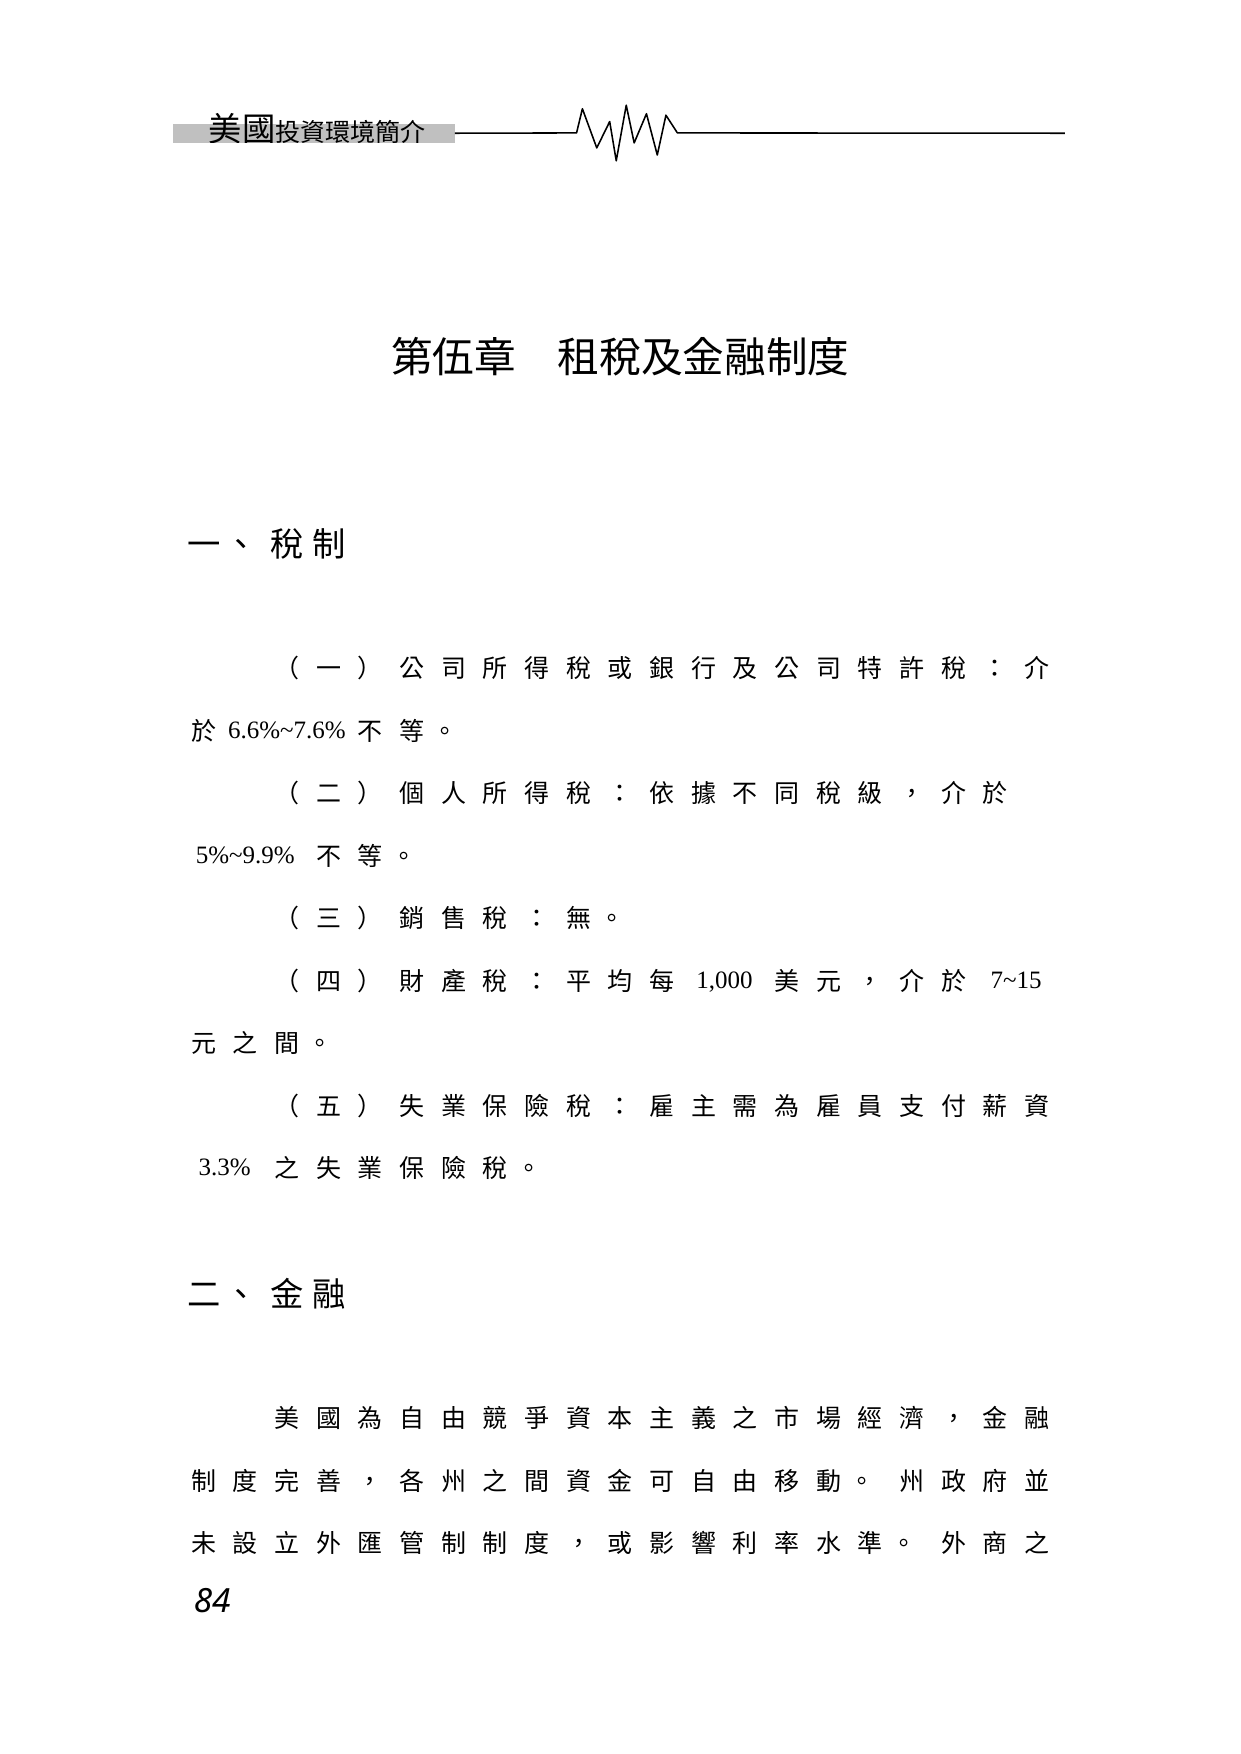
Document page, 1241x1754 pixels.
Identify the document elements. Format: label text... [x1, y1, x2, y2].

text （五）失業保險稅：雇主需為雇員支付薪資3.3%之失業保險稅。 [183, 1063, 1058, 1188]
text 二、金融 [183, 1250, 1058, 1313]
text （二）個人所得稅：依據不同稅級，介於5%~9.9%不等。 [183, 750, 1058, 875]
text （四）財產稅：平均每1,000美元，介於7~15元之間。 [183, 938, 1058, 1063]
text （三）銷售稅：無。 [183, 875, 1058, 938]
text 美國為自由競爭資本主義之市場經濟，金融制度完善，各州之間資金可自由移動。州政府並未設立外匯管制制度，或影響利率水準。外商之 [183, 1375, 1058, 1563]
text 第伍章 租稅及金融制度 [183, 313, 1058, 375]
text （一）公司所得稅或銀行及公司特許稅：介於6.6%~7.6%不等。 [183, 625, 1058, 750]
text 一、稅制 [183, 500, 1058, 563]
